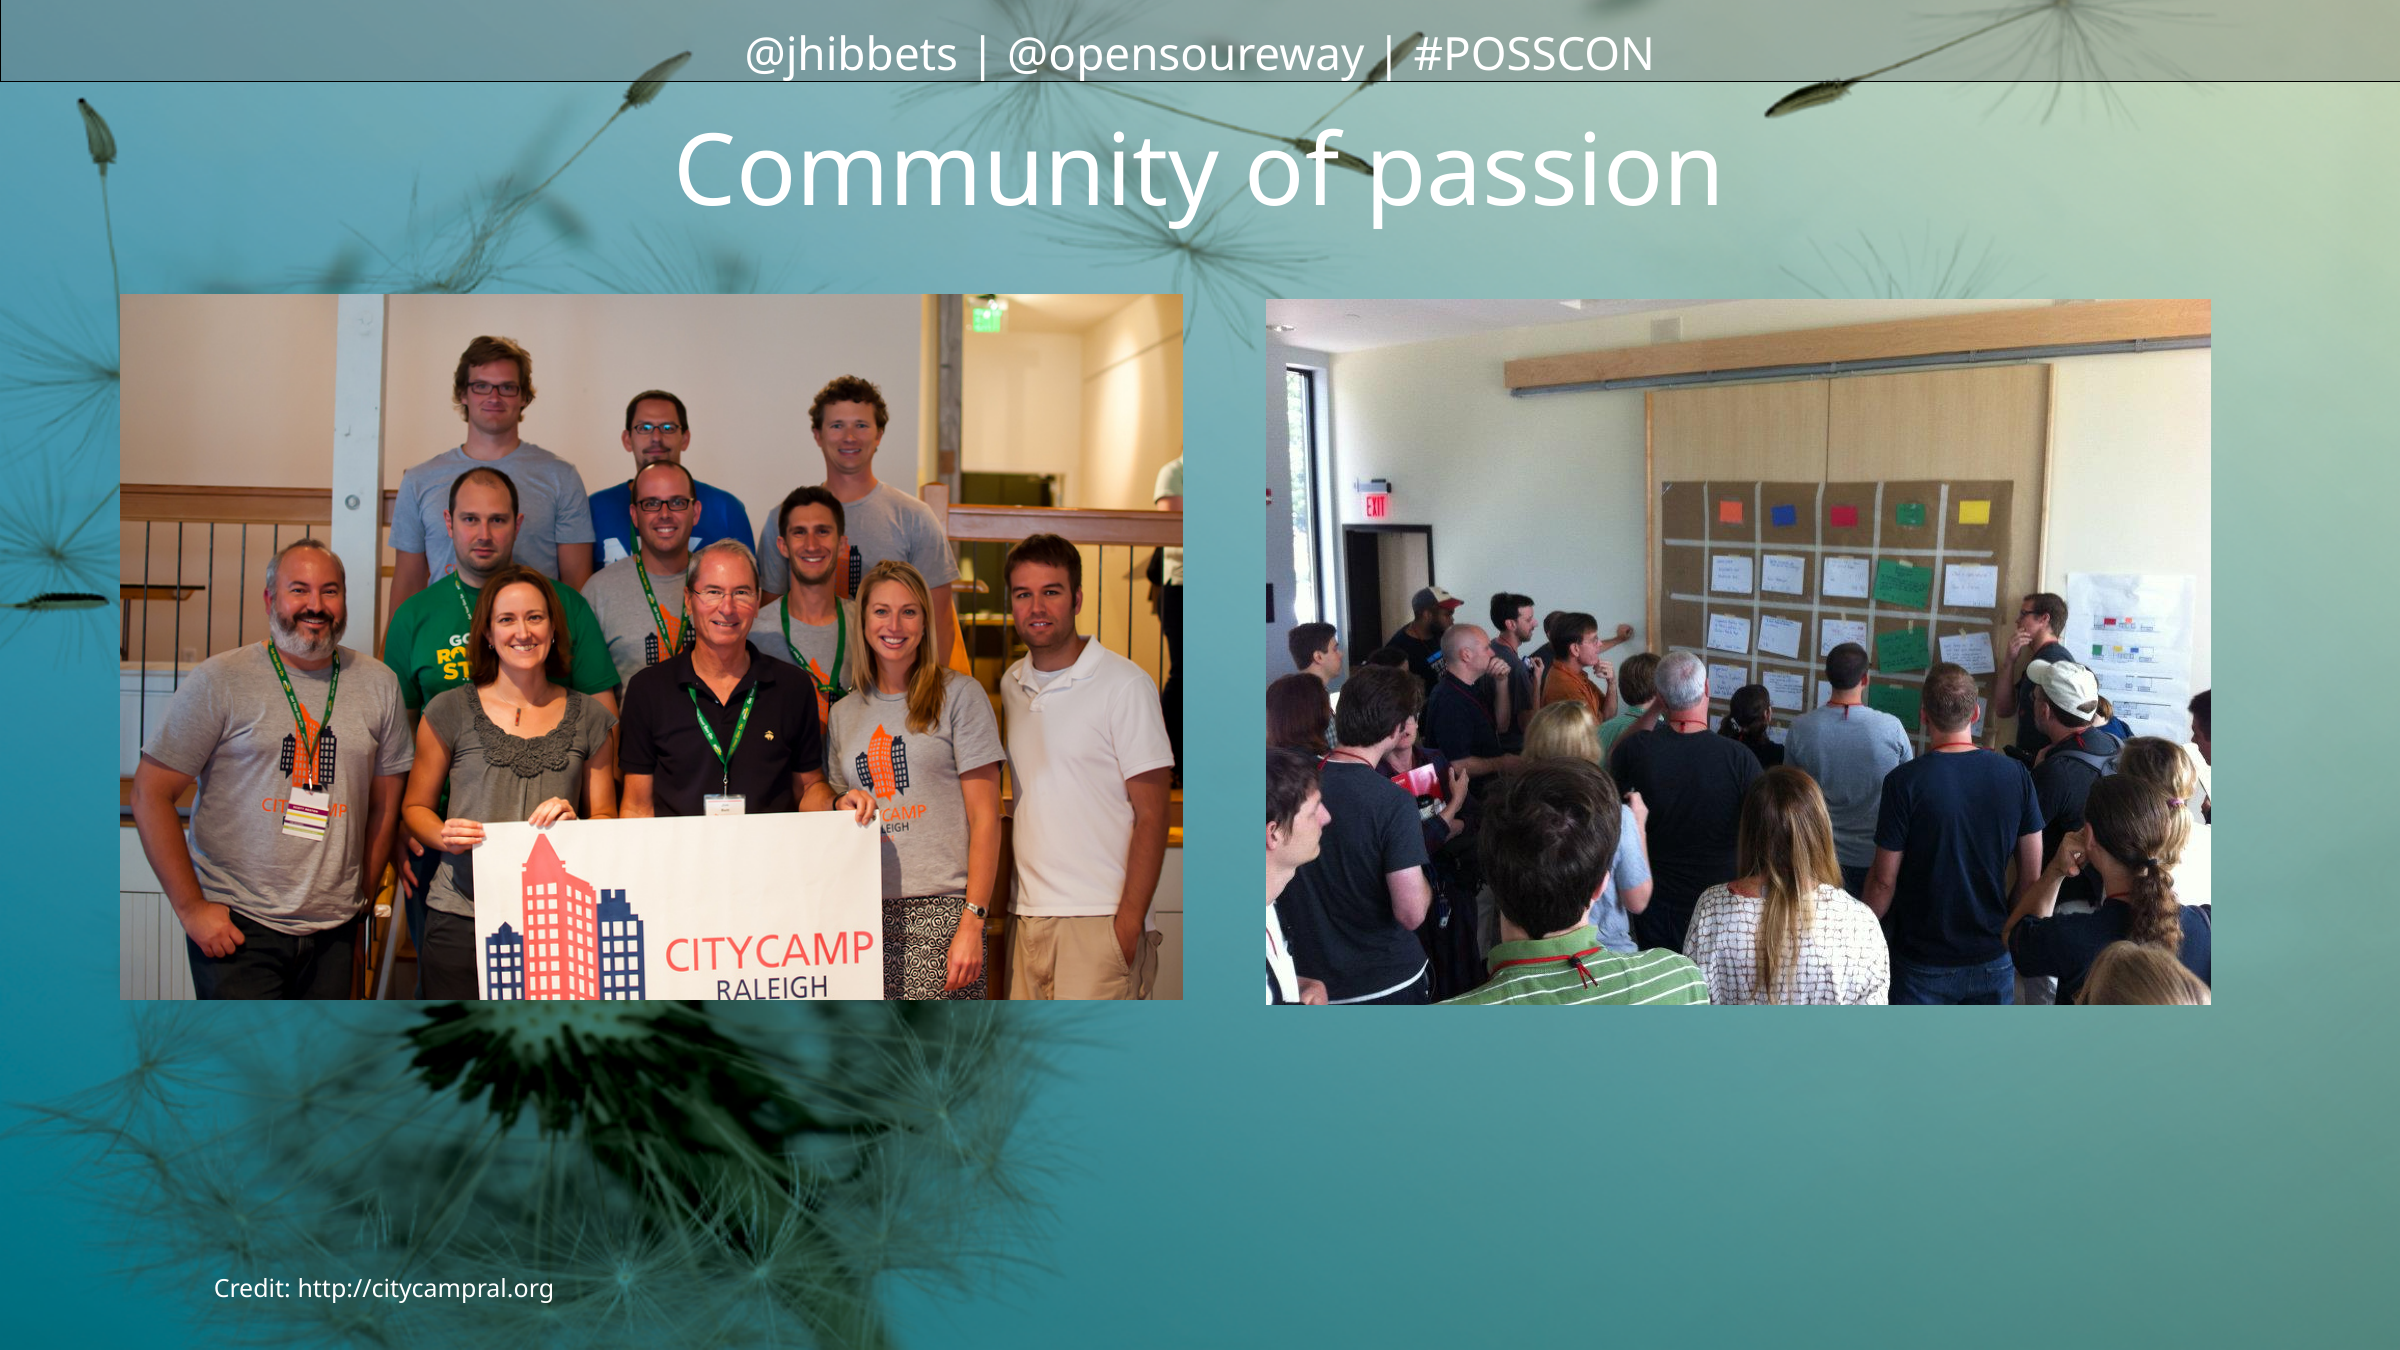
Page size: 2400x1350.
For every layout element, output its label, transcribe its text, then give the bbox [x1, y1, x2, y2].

title Community of passion [120, 53, 2281, 280]
picture [0, 82, 2400, 1350]
text_box Credit: http://citycampral.org [199, 1263, 756, 1311]
